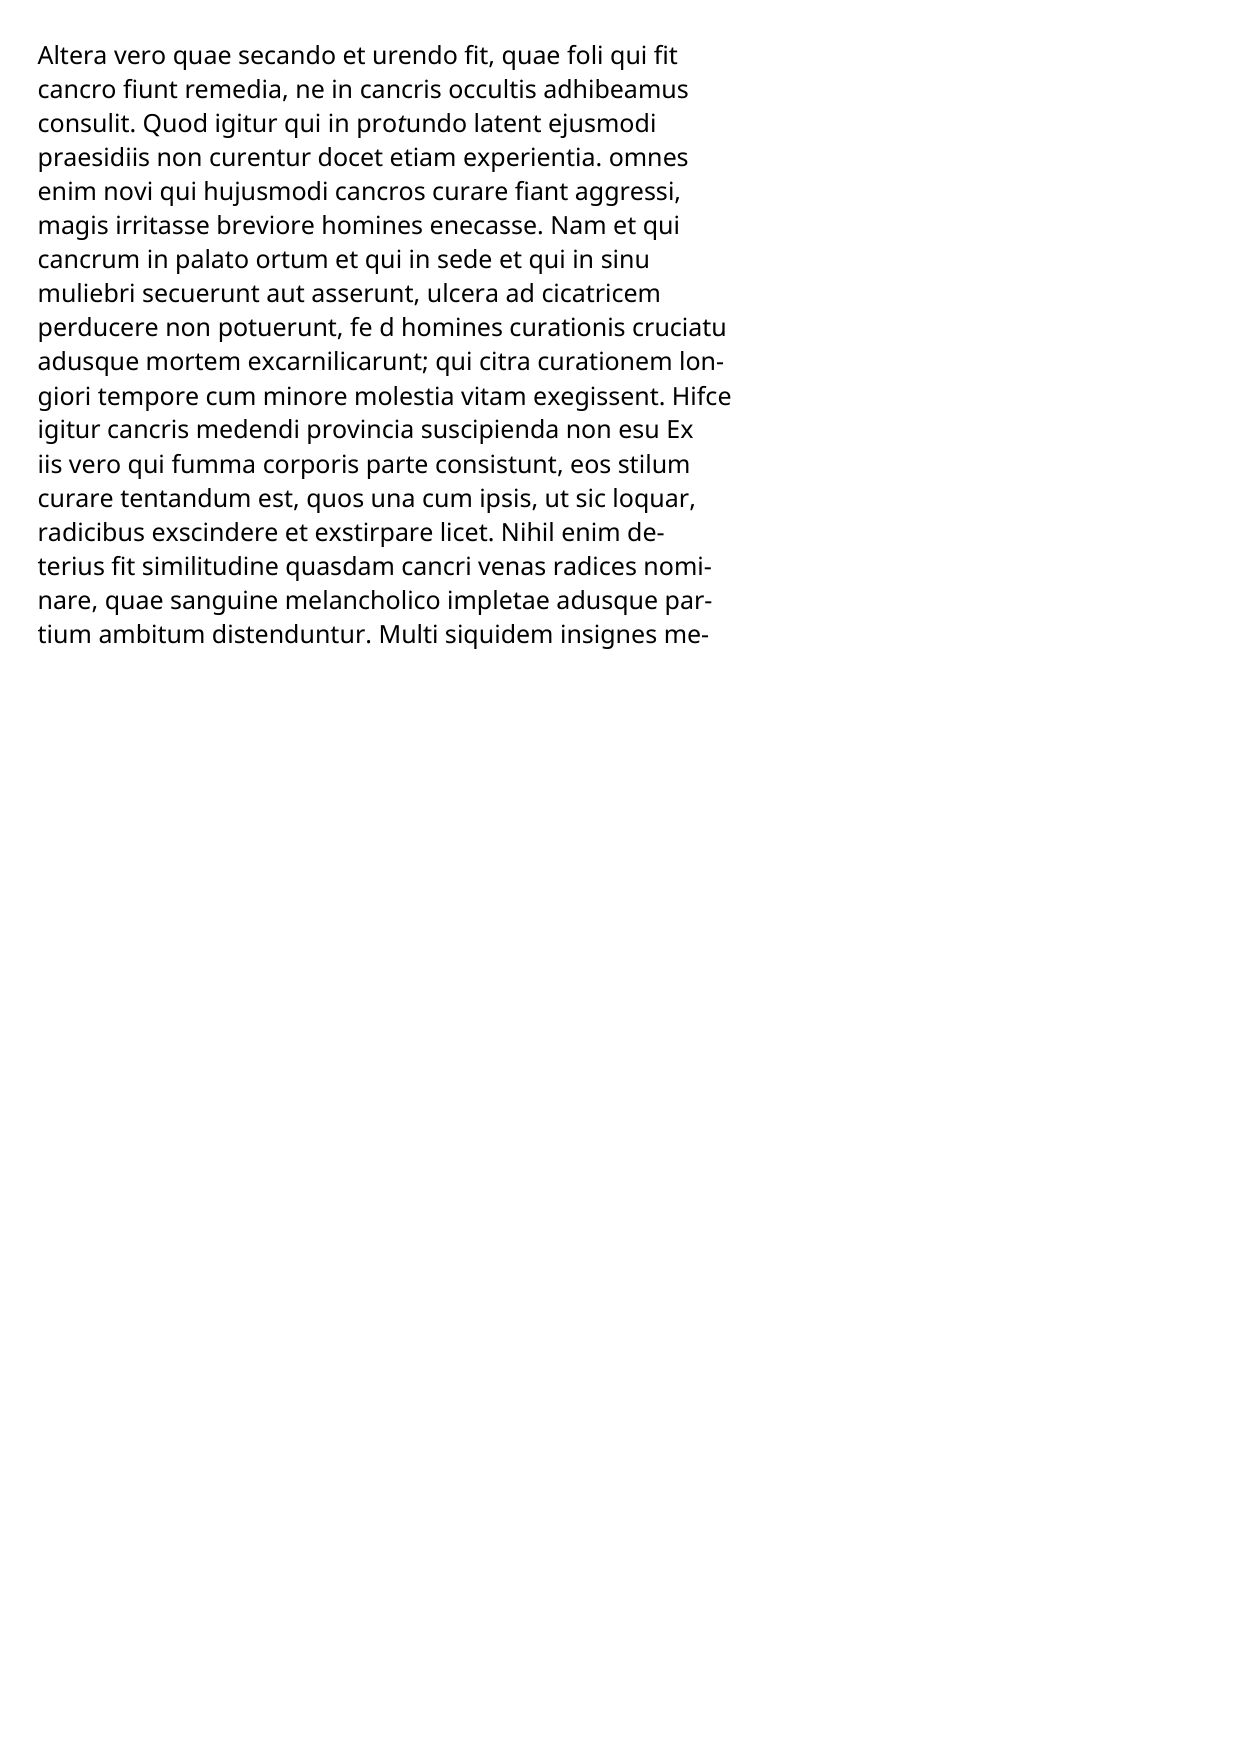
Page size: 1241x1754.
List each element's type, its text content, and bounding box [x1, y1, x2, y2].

text Altera vero quae secando et urendo fit, quae foli qui fit cancro fiunt remedia, ne in cancris occultis adhibeamus consulit. Quod igitur qui in protundo latent ejusmodi praesidiis non curentur docet etiam experientia. omnes enim novi qui hujusmodi cancros curare fiant aggressi, magis irritasse breviore homines enecasse. Nam et qui cancrum in palato ortum et qui in sede et qui in sinu muliebri secuerunt aut asserunt, ulcera ad cicatricem perducere non potuerunt, fe d homines curationis cruciatu adusque mortem excarnilicarunt; qui citra curationem lon- giori tempore cum minore molestia vitam exegissent. Hifce igitur cancris medendi provincia suscipienda non esu Ex iis vero qui fumma corporis parte consistunt, eos stilum curare tentandum est, quos una cum ipsis, ut sic loquar, radicibus exscindere et exstirpare licet. Nihil enim de- terius fit similitudine quasdam cancri venas radices nomi- nare, quae sanguine melancholico impletae adusque par- tium ambitum distenduntur. Multi siquidem insignes me- [37, 37, 1203, 651]
